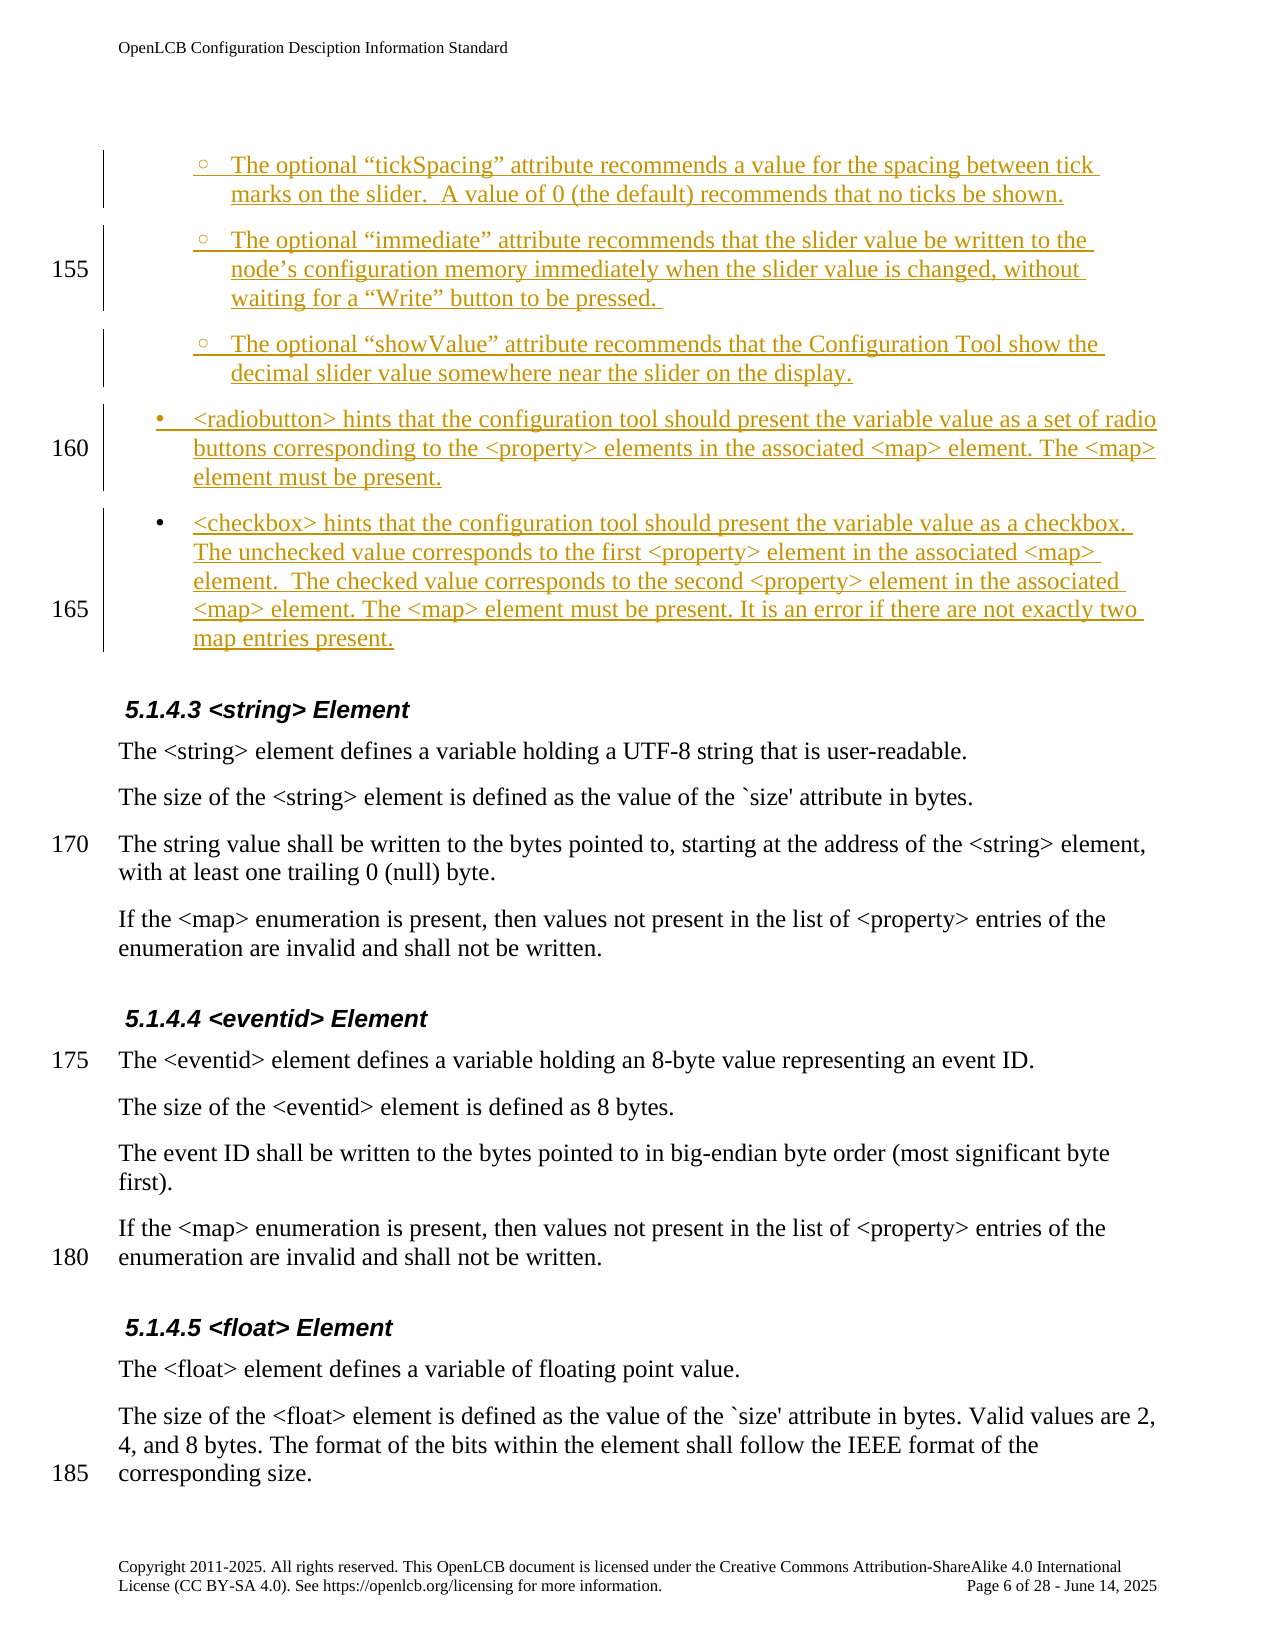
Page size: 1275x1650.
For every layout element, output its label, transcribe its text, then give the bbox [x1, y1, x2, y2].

list The optional “showValue” attribute recommends that the Configuration Tool show the decimal slider value somewhere near the slider on the display. [193, 329, 1157, 387]
text If the <map> enumeration is present, then values not present in the list of <property> entries of the enumeration are invalid and shall not be written. [118, 1213, 1157, 1271]
list <radiobutton> hints that the configuration tool should present the variable value as a set of radio [156, 404, 1157, 429]
text The event ID shall be written to the bytes pointed to in big-endian byte order (most significant byte first). [118, 1138, 1157, 1196]
text If the <map> enumeration is present, then values not present in the list of <property> entries of the enumeration are invalid and shall not be written. [118, 904, 1157, 961]
text The <float> element defines a variable of floating point value. [118, 1354, 1157, 1383]
text The size of the <float> element is defined as the value of the `size' attribute in bytes. Valid values are 2, 4, and 8 bytes. The format of the bits within the element shall follow the IEEE format of the corresponding size. [118, 1401, 1157, 1487]
text The <eventid> element defines a variable holding an 8-byte value representing an event ID. [118, 1045, 1157, 1074]
subtitle <float> Element [118, 1313, 1157, 1342]
text The string value shall be written to the bytes pointed to, starting at the address of the <string> element, with at least one trailing 0 (null) byte. [118, 829, 1157, 886]
text The <string> element defines a variable holding a UTF-8 string that is user-readable. [118, 736, 1157, 764]
list <checkbox> hints that the configuration tool should present the variable value as a checkbox. The unchecked value corresponds to the first <property> element in the associated <map> element. The checked value corresponds to the second <property> element in the associated <map> element. The <map> element must be present. It is an error if there are not exactly two map entries present. [156, 508, 1157, 652]
list buttons corresponding to the <property> elements in the associated <map> element. The <map> element must be present. [156, 431, 1157, 491]
subtitle <eventid> Element [118, 1004, 1157, 1033]
list The optional “immediate” attribute recommends that the slider value be written to the node’s configuration memory immediately when the slider value is changed, without waiting for a “Write” button to be pressed. [193, 225, 1157, 311]
text The size of the <eventid> element is defined as 8 bytes. [118, 1092, 1157, 1120]
subtitle <string> Element [118, 695, 1157, 723]
text The size of the <string> element is defined as the value of the `size' attribute in bytes. [118, 782, 1157, 811]
list The optional “tickSpacing” attribute recommends a value for the spacing between tick marks on the slider. A value of 0 (the default) recommends that no ticks be shown. [193, 150, 1157, 207]
